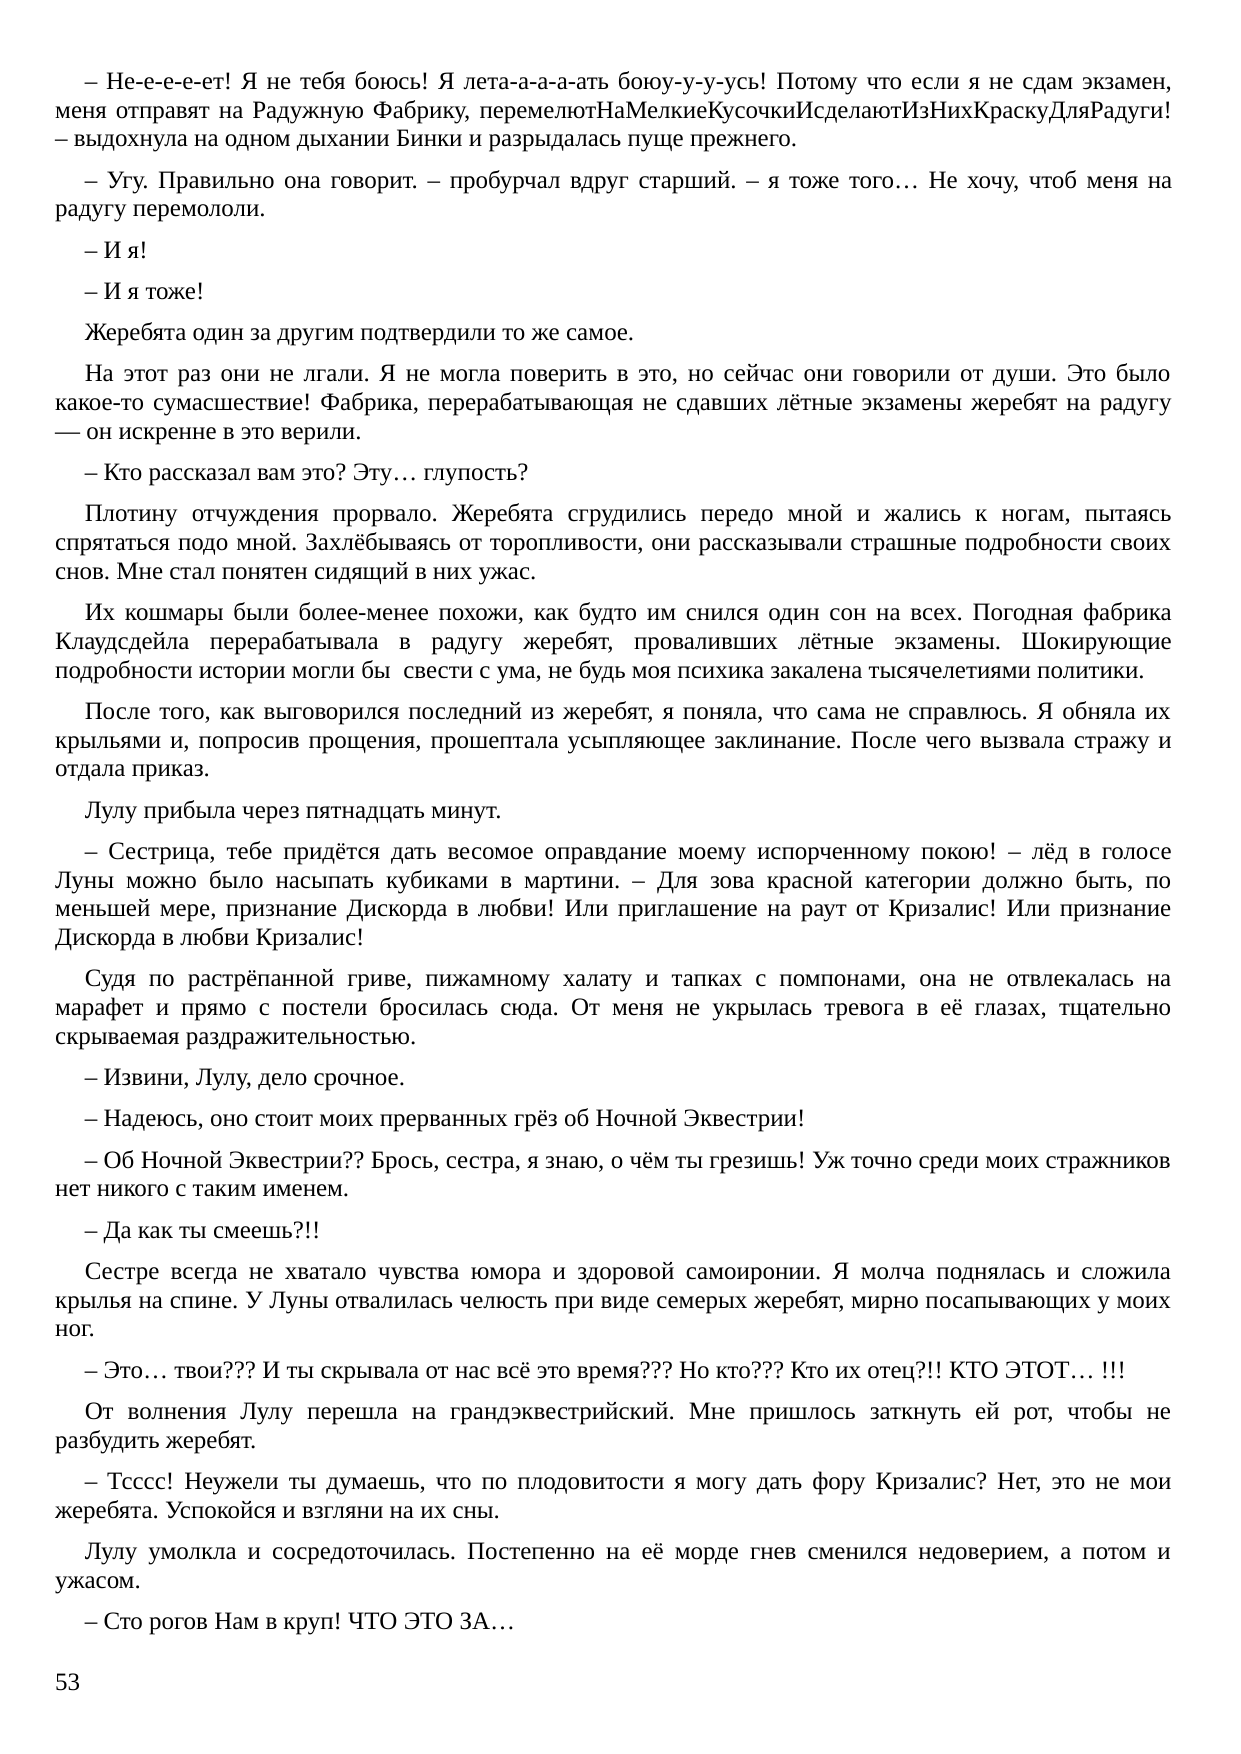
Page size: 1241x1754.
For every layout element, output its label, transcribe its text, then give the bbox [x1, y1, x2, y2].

text Жеребята один за другим подтвердили то же самое. [55, 317, 1173, 346]
text – Сто рогов Нам в круп! ЧТО ЭТО ЗА… [55, 1606, 1173, 1635]
text Судя по растрёпанной гриве, пижамному халату и тапках с помпонами, она не отвлекалась на марафет и прямо с постели бросилась сюда. От меня не укрылась тревога в её глазах, тщательно скрываемая раздражительностью. [55, 963, 1173, 1050]
text – Это… твои??? И ты скрывала от нас всё это время??? Но кто??? Кто их отец?!! КТО ЭТОТ… !!! [55, 1355, 1173, 1383]
text – Тсссс! Неужели ты думаешь, что по плодовитости я могу дать фору Кризалис? Нет, это не мои жеребята. Успокойся и взгляни на их сны. [55, 1466, 1173, 1523]
text Лулу умолкла и сосредоточилась. Постепенно на её морде гнев сменился недоверием, а потом и ужасом. [55, 1536, 1173, 1593]
text – Угу. Правильно она говорит. – пробурчал вдруг старший. – я тоже того… Не хочу, чтоб меня на радугу перемололи. [55, 165, 1173, 222]
text – Об Ночной Эквестрии?? Брось, сестра, я знаю, о чём ты грезишь! Уж точно среди моих стражников нет никого с таким именем. [55, 1145, 1173, 1202]
text От волнения Лулу перешла на грандэквестрийский. Мне пришлось заткнуть ей рот, чтобы не разбудить жеребят. [55, 1396, 1173, 1453]
text – Да как ты смеешь?!! [55, 1215, 1173, 1243]
text Сестре всегда не хватало чувства юмора и здоровой самоиронии. Я молча поднялась и сложила крылья на спине. У Луны отвалилась челюсть при виде семерых жеребят, мирно посапывающих у моих ног. [55, 1256, 1173, 1342]
text На этот раз они не лгали. Я не могла поверить в это, но сейчас они говорили от души. Это было какое-то сумасшествие! Фабрика, перерабатывающая не сдавших лётные экзамены жеребят на радугу — он искренне в это верили. [55, 358, 1173, 445]
text – Не-е-е-е-ет! Я не тебя боюсь! Я лета-а-а-а-ать боюу-у-у-усь! Потому что если я не сдам экзамен, меня отправят на Радужную Фабрику, перемелютНаМелкиеКусочкиИсделаютИзНихКраскуДляРадуги! – выдохнула на одном дыхании Бинки и разрыдалась пуще прежнего. [55, 66, 1173, 152]
text – И я! [55, 235, 1173, 263]
text После того, как выговорился последний из жеребят, я поняла, что сама не справлюсь. Я обняла их крыльями и, попросив прощения, прошептала усыпляющее заклинание. После чего вызвала стражу и отдала приказ. [55, 696, 1173, 782]
text – Надеюсь, оно стоит моих прерванных грёз об Ночной Эквестрии! [55, 1103, 1173, 1132]
text Плотину отчуждения прорвало. Жеребята сгрудились передо мной и жались к ногам, пытаясь спрятаться подо мной. Захлёбываясь от торопливости, они рассказывали страшные подробности своих снов. Мне стал понятен сидящий в них ужас. [55, 498, 1173, 585]
text – Сестрица, тебе придётся дать весомое оправдание моему испорченному покою! – лёд в голосе Луны можно было насыпать кубиками в мартини. – Для зова красной категории должно быть, по меньшей мере, признание Дискорда в любви! Или приглашение на раут от Кризалис! Или признание Дискорда в любви Кризалис! [55, 836, 1173, 951]
text – Извини, Лулу, дело срочное. [55, 1062, 1173, 1091]
text – Кто рассказал вам это? Эту… глупость? [55, 457, 1173, 486]
text – И я тоже! [55, 276, 1173, 305]
text Их кошмары были более-менее похожи, как будто им снился один сон на всех. Погодная фабрика Клаудсдейла перерабатывала в радугу жеребят, проваливших лётные экзамены. Шокирующие подробности истории могли бы свести с ума, не будь моя психика закалена тысячелетиями политики. [55, 597, 1173, 683]
text Лулу прибыла через пятнадцать минут. [55, 795, 1173, 823]
